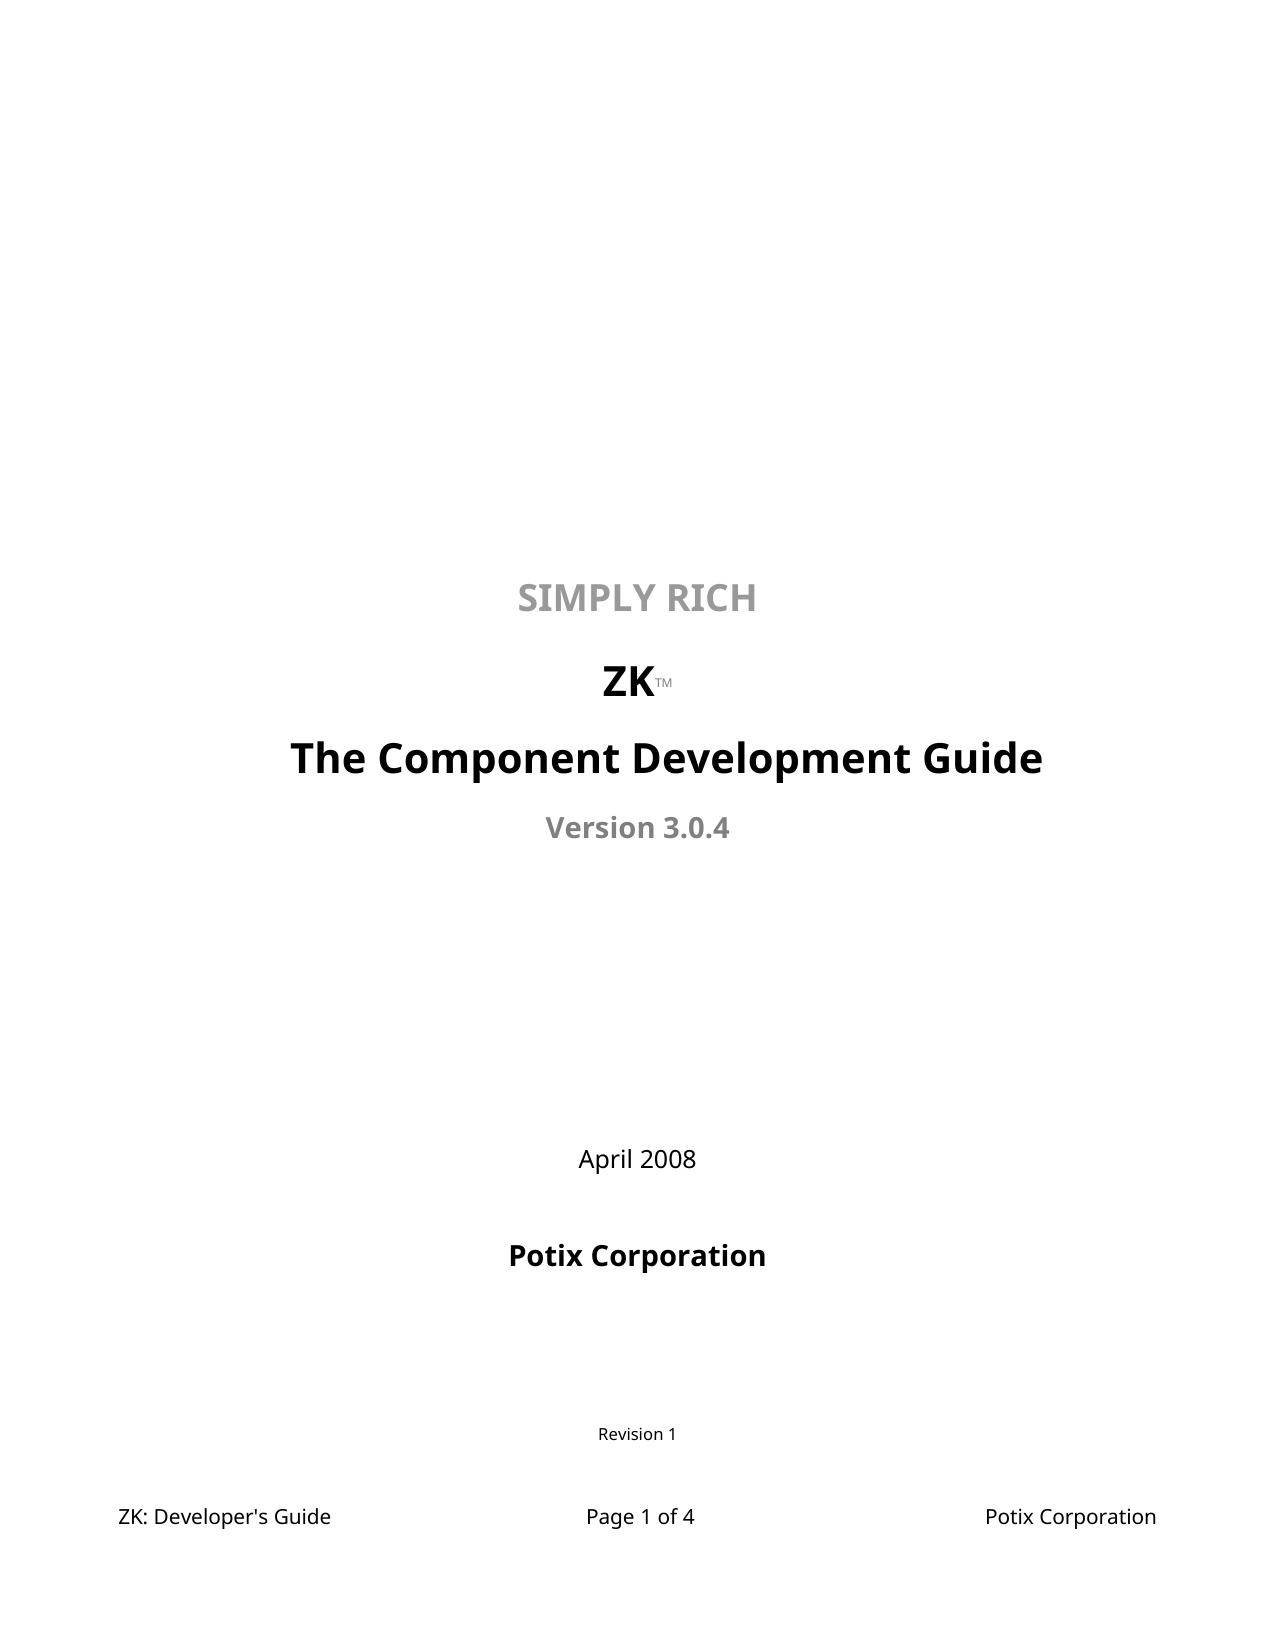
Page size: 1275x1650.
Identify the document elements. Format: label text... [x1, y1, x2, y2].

text SIMPLY RICH [118, 571, 1157, 622]
text Potix Corporation [118, 1235, 1157, 1275]
text ZKTM [118, 652, 1157, 708]
text Revision 1 [118, 1422, 1157, 1445]
subtitle Version 3.0.4 [118, 807, 1157, 847]
text April 2008 [118, 1142, 1157, 1176]
title The Component Development Guide [177, 729, 1157, 786]
